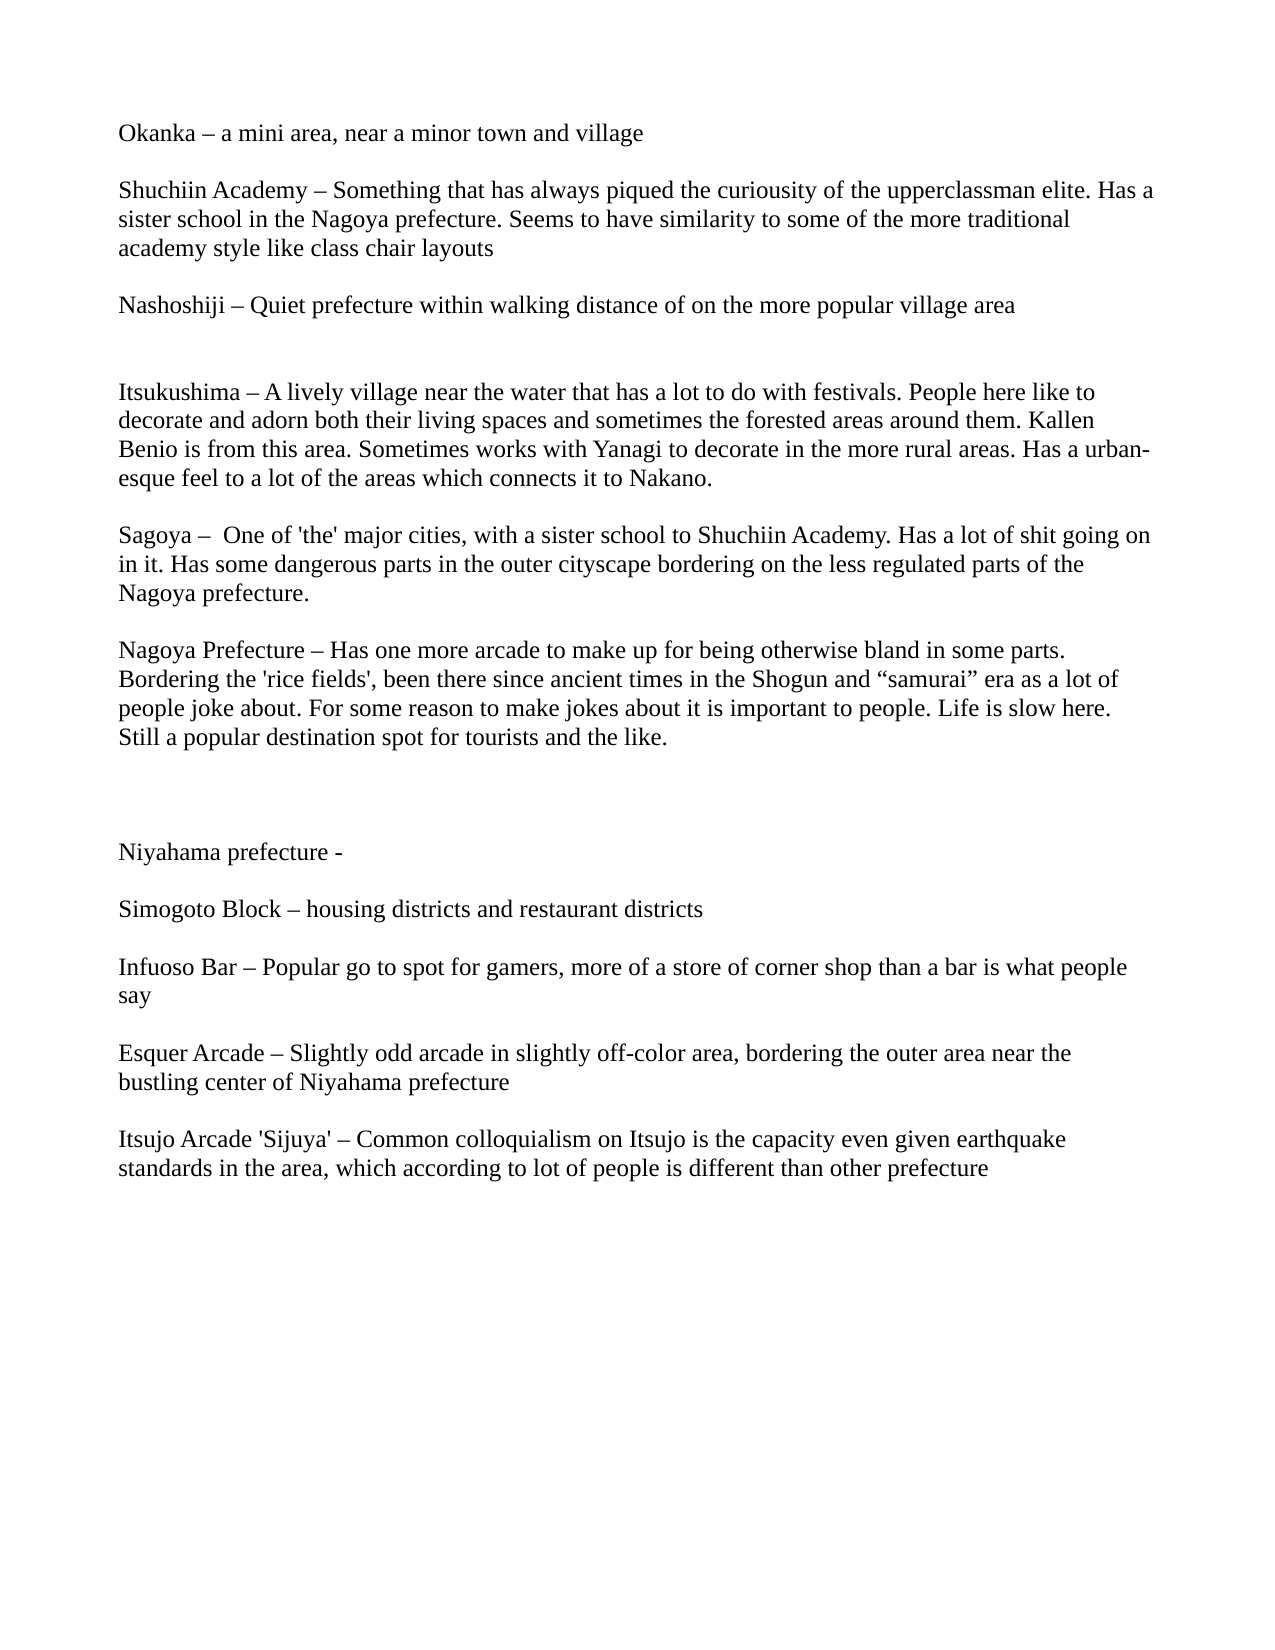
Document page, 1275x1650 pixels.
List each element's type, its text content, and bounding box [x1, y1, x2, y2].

text Simogoto Block – housing districts and restaurant districts [118, 894, 1157, 923]
text Okanka – a mini area, near a minor town and village [118, 118, 1157, 147]
text Sagoya – One of 'the' major cities, with a sister school to Shuchiin Academy. Has a lot of shit going on in it. Has some dangerous parts in the outer cityscape bordering on the less regulated parts of the Nagoya prefecture. [118, 521, 1157, 607]
text Shuchiin Academy – Something that has always piqued the curiousity of the upperclassman elite. Has a sister school in the Nagoya prefecture. Seems to have similarity to some of the more traditional academy style like class chair layouts [118, 176, 1157, 262]
text Esquer Arcade – Slightly odd arcade in slightly off-color area, bordering the outer area near the bustling center of Niyahama prefecture [118, 1038, 1157, 1096]
text Itsukushima – A lively village near the water that has a lot to do with festivals. People here like to decorate and adorn both their living spaces and sometimes the forested areas around them. Kallen Benio is from this area. Sometimes works with Yanagi to decorate in the more rural areas. Has a urban-esque feel to a lot of the areas which connects it to Nakano. [118, 377, 1157, 492]
text Nagoya Prefecture – Has one more arcade to make up for being otherwise bland in some parts. Bordering the 'rice fields', been there since ancient times in the Shogun and “samurai” era as a lot of people joke about. For some reason to make jokes about it is important to people. Life is slow here. Still a popular destination spot for tourists and the like. [118, 636, 1157, 751]
text Niyahama prefecture - [118, 837, 1157, 866]
text Itsujo Arcade 'Sijuya' – Common colloquialism on Itsujo is the capacity even given earthquake standards in the area, which according to lot of people is different than other prefecture [118, 1124, 1157, 1182]
text Infuoso Bar – Popular go to spot for gamers, more of a store of corner shop than a bar is what people say [118, 952, 1157, 1038]
text Nashoshiji – Quiet prefecture within walking distance of on the more popular village area [118, 291, 1157, 319]
